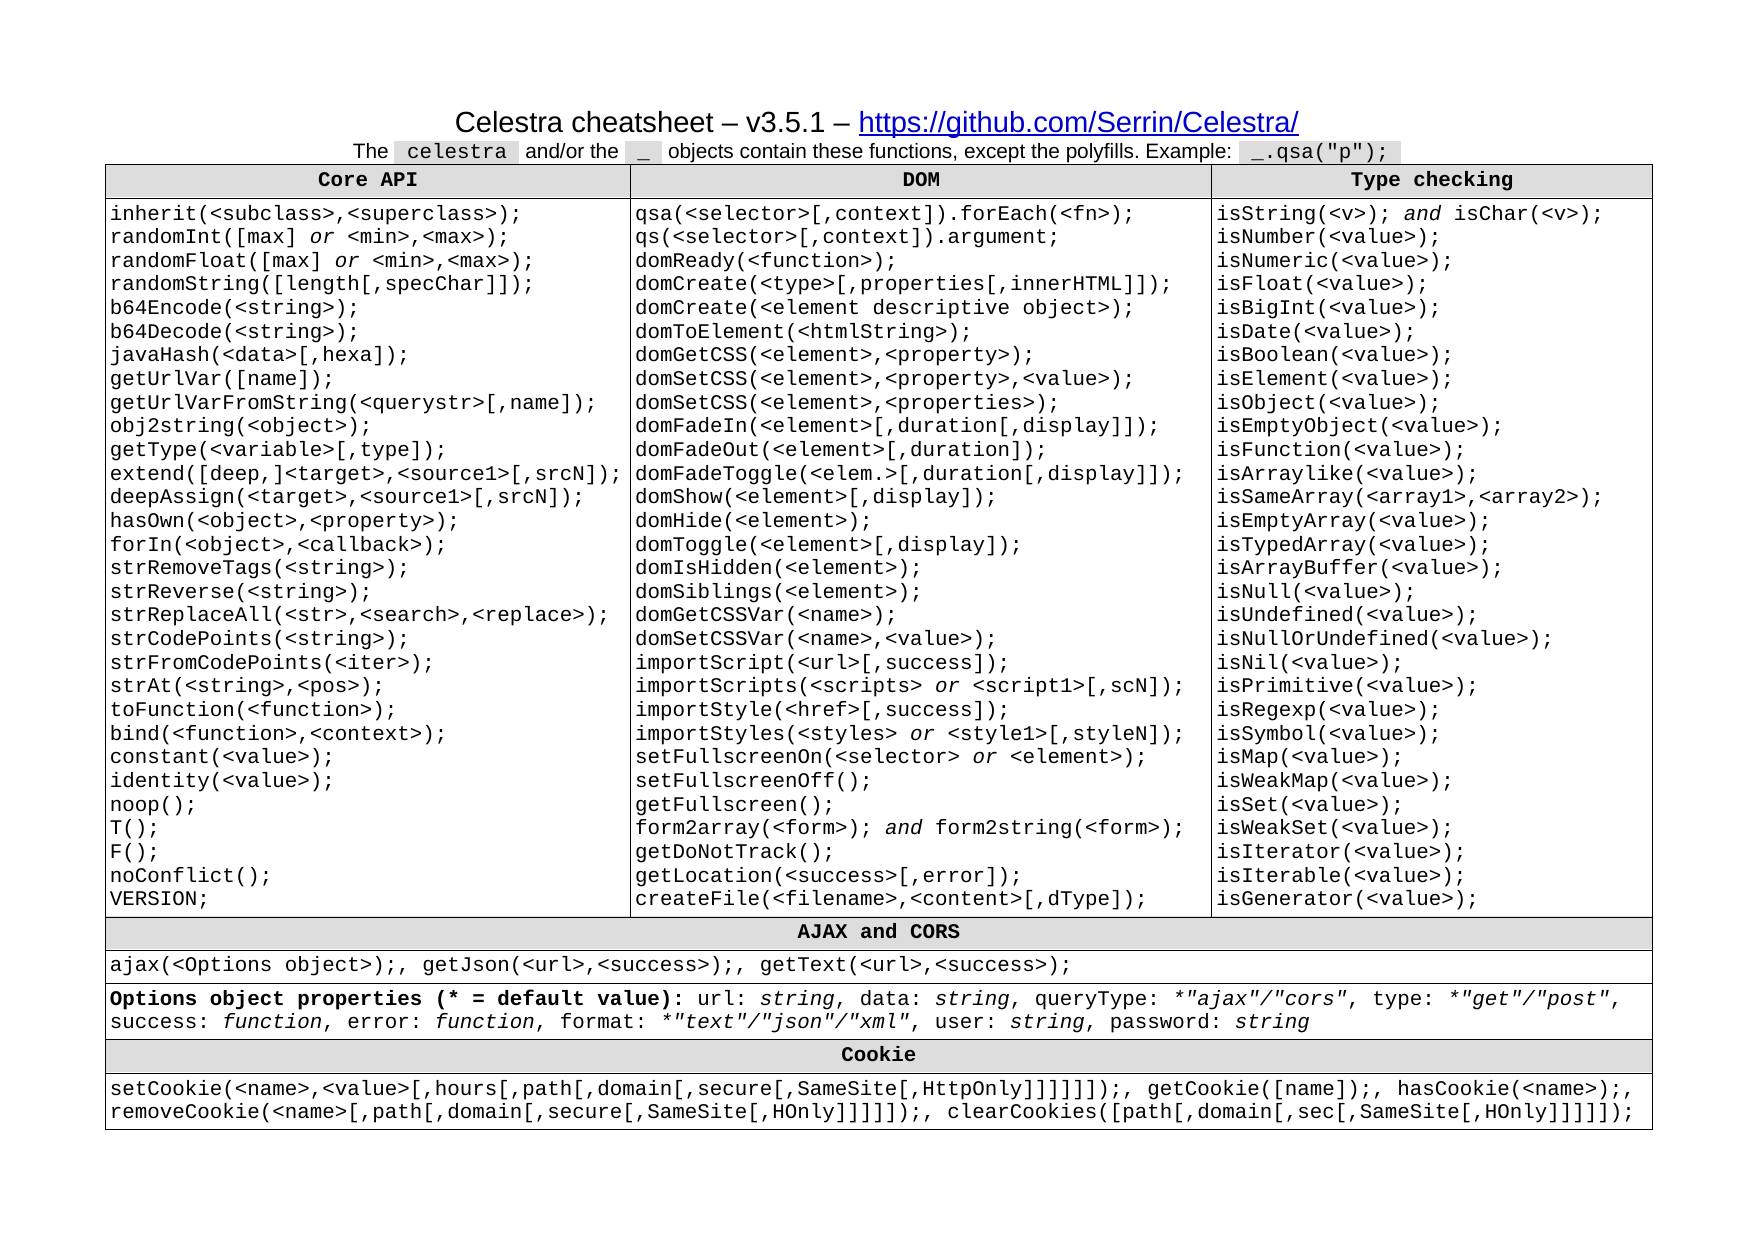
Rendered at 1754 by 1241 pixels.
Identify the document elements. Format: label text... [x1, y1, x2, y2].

text The celestra and/or the _ objects contain these functions, except the polyfills. Example: _.qsa("p"); [105, 138, 1648, 164]
table_cell qsa(<selector>[,context]).forEach(<fn>); qs(<selector>[,context]).argument; domReady(<function>); domCreate(<type>[,properties[,innerHTML]]); domCreate(<element descriptive object>); domToElement(<htmlString>); domGetCSS(<element>,<property>); domSetCSS(<element>,<property>,<value>); domSetCSS(<element>,<properties>); domFadeIn(<element>[,duration[,display]]); domFadeOut(<element>[,duration]); domFadeToggle(<elem.>[,duration[,display]]); domShow(<element>[,display]); domHide(<element>); domToggle(<element>[,display]); domIsHidden(<element>); domSiblings(<element>); domGetCSSVar(<name>); domSetCSSVar(<name>,<value>); importScript(<url>[,success]); importScripts(<scripts> or <script1>[,scN]); importStyle(<href>[,success]); importStyles(<styles> or <style1>[,styleN]); setFullscreenOn(<selector> or <element>); setFullscreenOff(); getFullscreen(); form2array(<form>); and form2string(<form>); getDoNotTrack(); getLocation(<success>[,error]); createFile(<filename>,<content>[,dType]); [631, 199, 1211, 916]
table_cell ajax(<Options object>);, getJson(<url>,<success>);, getText(<url>,<success>); [106, 951, 1652, 983]
table_cell Options object properties (* = default value): url: string, data: string, queryType: *"ajax"/"cors", type: *"get"/"post", success: function, error: function, format: *"text"/"json"/"xml", user: string, password: string [106, 984, 1652, 1039]
table_header Core API [106, 165, 630, 197]
table_cell inherit(<subclass>,<superclass>); randomInt([max] or <min>,<max>); randomFloat([max] or <min>,<max>); randomString([length[,specChar]]); b64Encode(<string>); b64Decode(<string>); javaHash(<data>[,hexa]); getUrlVar([name]); getUrlVarFromString(<querystr>[,name]); obj2string(<object>); getType(<variable>[,type]); extend([deep,]<target>,<source1>[,srcN]); deepAssign(<target>,<source1>[,srcN]); hasOwn(<object>,<property>); forIn(<object>,<callback>); strRemoveTags(<string>); strReverse(<string>); strReplaceAll(<str>,<search>,<replace>); strCodePoints(<string>); strFromCodePoints(<iter>); strAt(<string>,<pos>); toFunction(<function>); bind(<function>,<context>); constant(<value>); identity(<value>); noop(); T(); F(); noConflict(); VERSION; [106, 199, 630, 916]
table_cell AJAX and CORS [106, 918, 1652, 949]
table_cell setCookie(<name>,<value>[,hours[,path[,domain[,secure[,SameSite[,HttpOnly]]]]]]);, getCookie([name]);, hasCookie(<name>);, removeCookie(<name>[,path[,domain[,secure[,SameSite[,HOnly]]]]]);, clearCookies([path[,domain[,sec[,SameSite[,HOnly]]]]]); [106, 1074, 1652, 1129]
table_cell isString(<v>); and isChar(<v>); isNumber(<value>); isNumeric(<value>); isFloat(<value>); isBigInt(<value>); isDate(<value>); isBoolean(<value>); isElement(<value>); isObject(<value>); isEmptyObject(<value>); isFunction(<value>); isArraylike(<value>); isSameArray(<array1>,<array2>); isEmptyArray(<value>); isTypedArray(<value>); isArrayBuffer(<value>); isNull(<value>); isUndefined(<value>); isNullOrUndefined(<value>); isNil(<value>); isPrimitive(<value>); isRegexp(<value>); isSymbol(<value>); isMap(<value>); isWeakMap(<value>); isSet(<value>); isWeakSet(<value>); isIterator(<value>); isIterable(<value>); isGenerator(<value>); [1212, 199, 1652, 916]
table_cell Cookie [106, 1040, 1652, 1072]
text Celestra cheatsheet – v3.5.1 – https://github.com/Serrin/Celestra/ [105, 105, 1648, 138]
table_header Type checking [1212, 165, 1652, 197]
table_header DOM [631, 165, 1211, 197]
